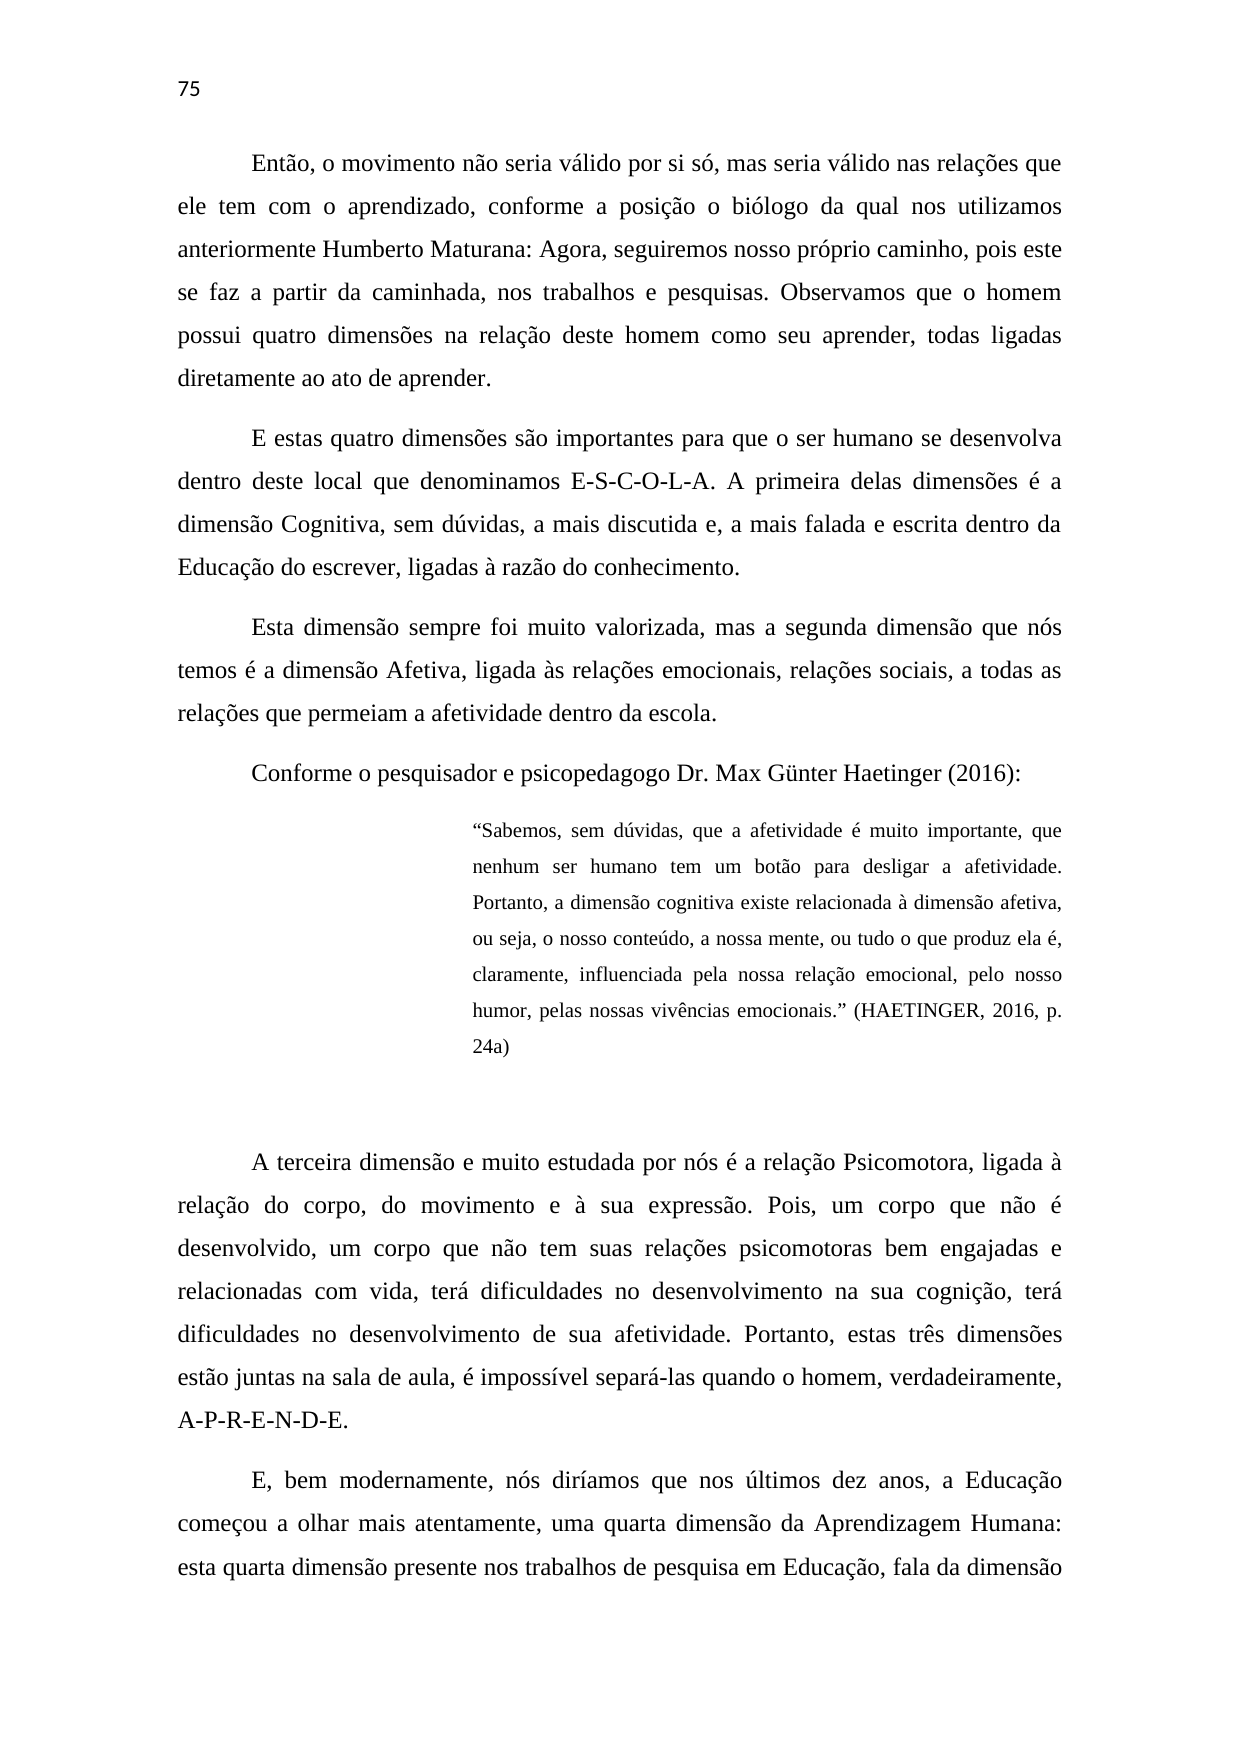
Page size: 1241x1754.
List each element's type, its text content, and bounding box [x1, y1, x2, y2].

text E, bem modernamente, nós diríamos que nos últimos dez anos, a Educação começou a olhar mais atentamente, uma quarta dimensão da Aprendizagem Humana: esta quarta dimensão presente nos trabalhos de pesquisa em Educação, fala da dimensão [177, 1465, 1063, 1580]
text “Sabemos, sem dúvidas, que a afetividade é muito importante, que nenhum ser humano tem um botão para desligar a afetividade. Portanto, a dimensão cognitiva existe relacionada à dimensão afetiva, ou seja, o nosso conteúdo, a nossa mente, ou tudo o que produz ela é, claramente, influenciada pela nossa relação emocional, pelo nosso humor, pelas nossas vivências emocionais.” (HAETINGER, 2016, p. 24a) [472, 818, 1063, 1058]
text Então, o movimento não seria válido por si só, mas seria válido nas relações que ele tem com o aprendizado, conforme a posição o biólogo da qual nos utilizamos anteriormente Humberto Maturana: Agora, seguiremos nosso próprio caminho, pois este se faz a partir da caminhada, nos trabalhos e pesquisas. Observamos que o homem possui quatro dimensões na relação deste homem como seu aprender, todas ligadas diretamente ao ato de aprender. [177, 148, 1063, 392]
text A terceira dimensão e muito estudada por nós é a relação Psicomotora, ligada à relação do corpo, do movimento e à sua expressão. Pois, um corpo que não é desenvolvido, um corpo que não tem suas relações psicomotoras bem engajadas e relacionadas com vida, terá dificuldades no desenvolvimento na sua cognição, terá dificuldades no desenvolvimento de sua afetividade. Portanto, estas três dimensões estão juntas na sala de aula, é impossível separá-las quando o homem, verdadeiramente, A-P-R-E-N-D-E. [177, 1147, 1063, 1434]
text Conforme o pesquisador e psicopedagogo Dr. Max Günter Haetinger (2016): [177, 758, 1063, 787]
text Esta dimensão sempre foi muito valorizada, mas a segunda dimensão que nós temos é a dimensão Afetiva, ligada às relações emocionais, relações sociais, a todas as relações que permeiam a afetividade dentro da escola. [177, 612, 1063, 727]
text E estas quatro dimensões são importantes para que o ser humano se desenvolva dentro deste local que denominamos E-S-C-O-L-A. A primeira delas dimensões é a dimensão Cognitiva, sem dúvidas, a mais discutida e, a mais falada e escrita dentro da Educação do escrever, ligadas à razão do conhecimento. [177, 423, 1063, 581]
